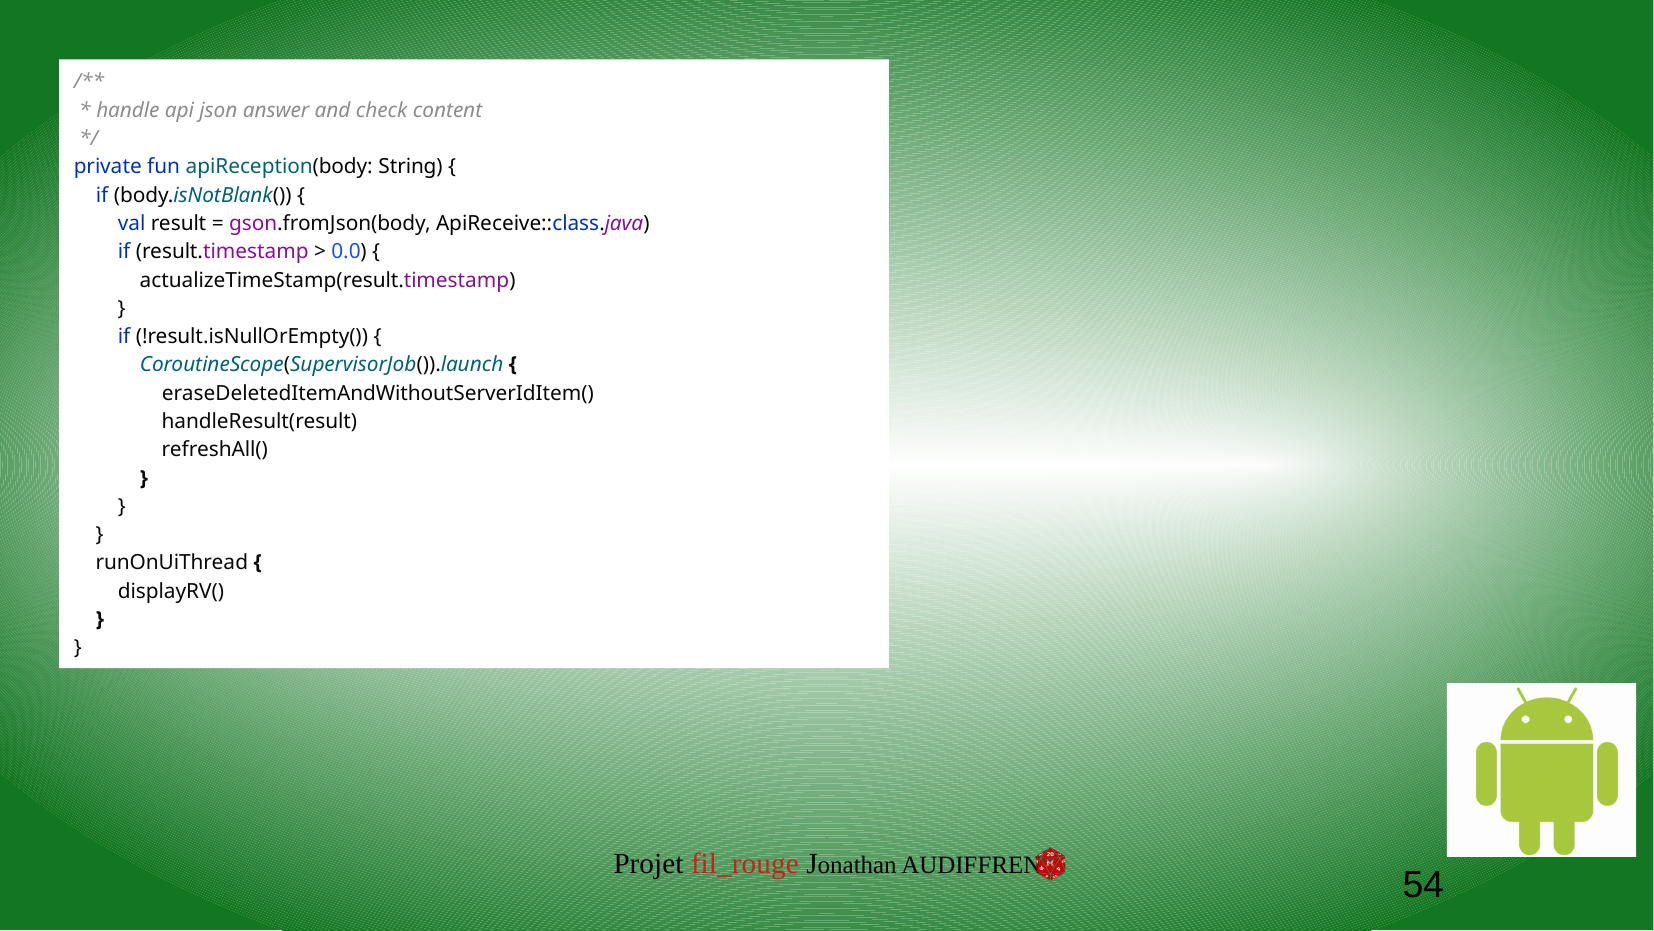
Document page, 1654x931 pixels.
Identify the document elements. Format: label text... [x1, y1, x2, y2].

text_box /** * handle api json answer and check content */ private fun apiReception(body: String) { if (body.isNotBlank()) { val result = gson.fromJson(body, ApiReceive::class.java) if (result.timestamp > 0.0) { actualizeTimeStamp(result.timestamp) } if (!result.isNullOrEmpty()) { CoroutineScope(SupervisorJob()).launch { eraseDeletedItemAndWithoutServerIdItem() handleResult(result) refreshAll() } } } runOnUiThread { displayRV() } } [59, 59, 889, 591]
picture [1033, 847, 1067, 881]
picture [1446, 683, 1637, 857]
